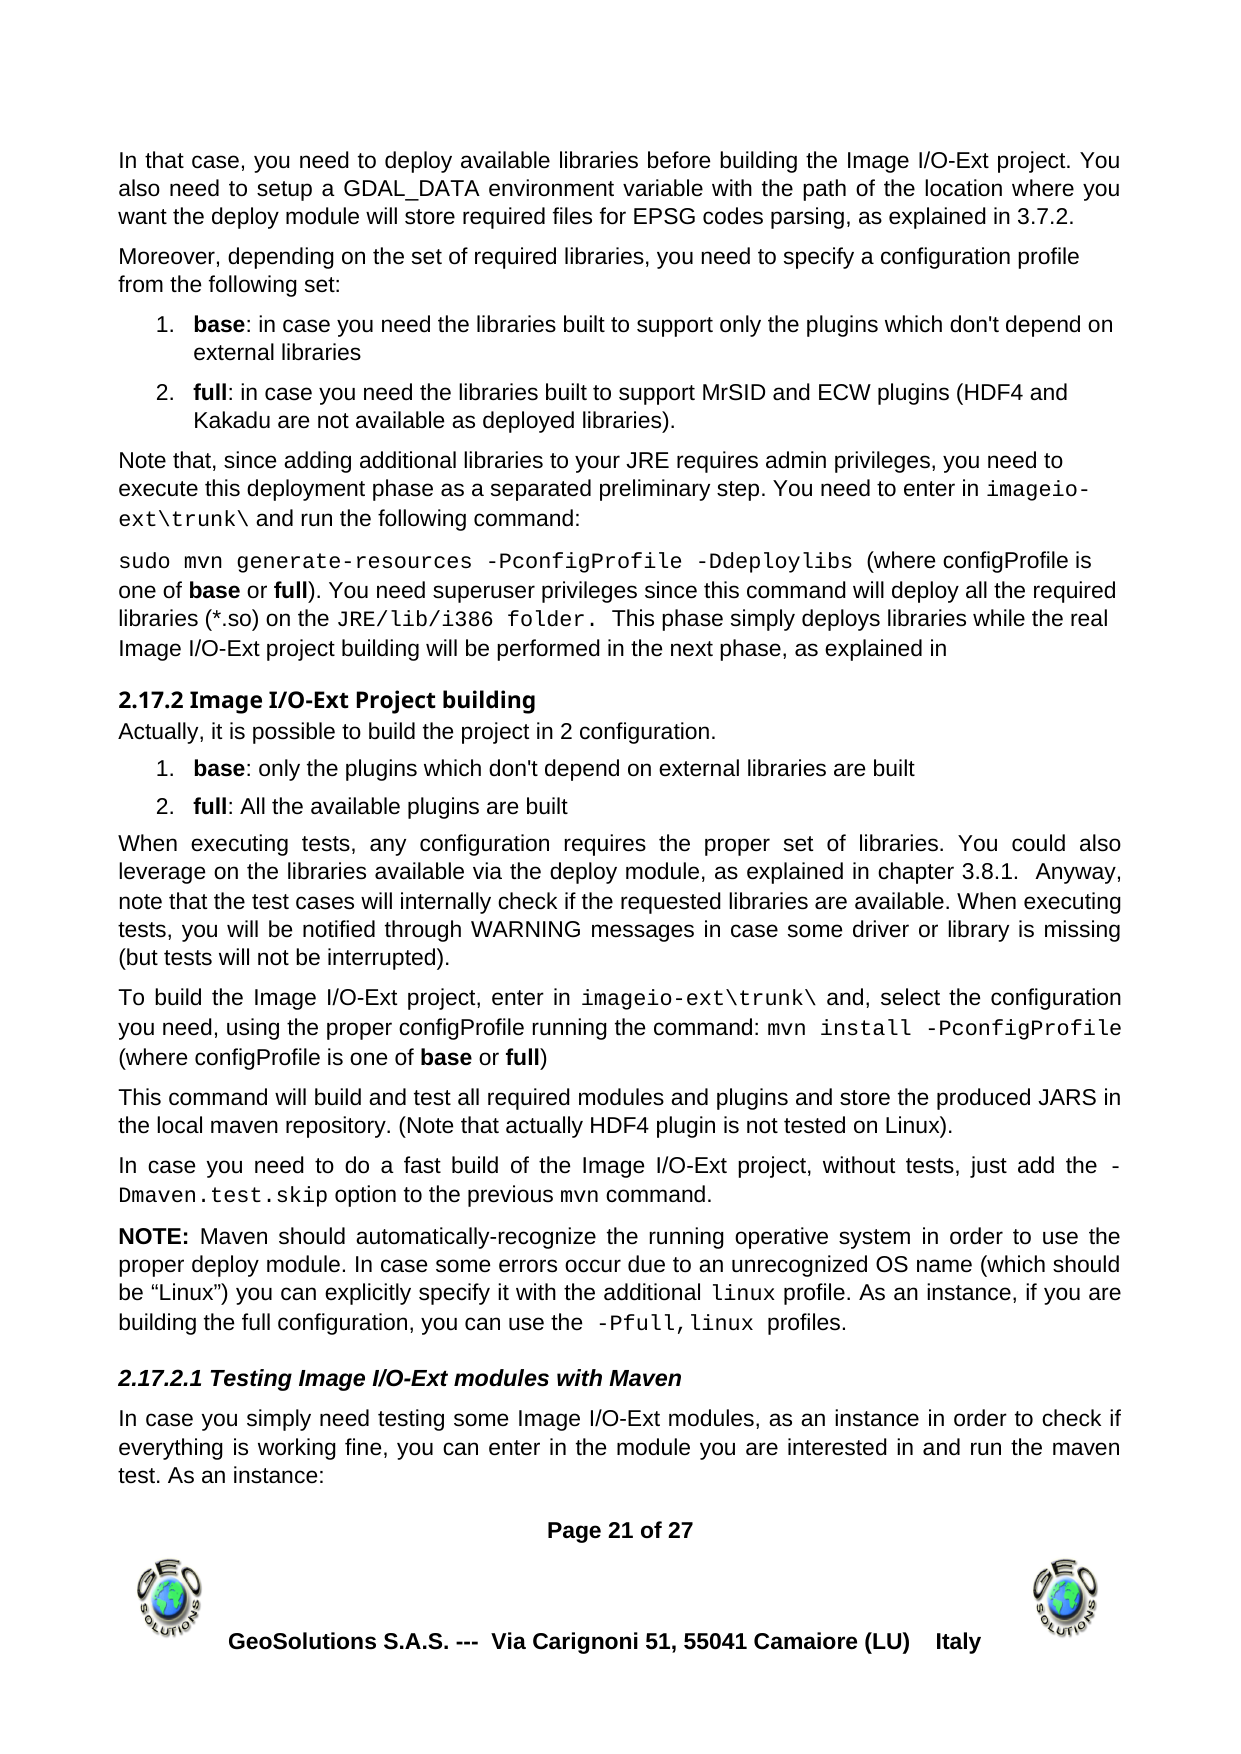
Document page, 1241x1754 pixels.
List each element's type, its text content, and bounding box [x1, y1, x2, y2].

text Note that, since adding additional libraries to your JRE requires admin privileges, you need to execute this deployment phase as a separated preliminary step. You need to enter in imageio-ext\trunk\ and run the following command: [118, 448, 1122, 533]
text In that case, you need to deploy available libraries before building the Image I/O-Ext project. You also need to setup a GDAL_DATA environment variable with the path of the location where you want the deploy module will store required files for EPSG codes parsing, as explained in 3.7.2. [118, 148, 1122, 229]
text This command will build and test all required modules and plugins and store the produced JARS in the local maven repository. (Note that actually HDF4 plugin is not tested on Linux). [118, 1084, 1122, 1138]
text When executing tests, any configuration requires the proper set of libraries. You could also leverage on the libraries available via the deploy module, as explained in chapter 3.8.1. Anyway, note that the test cases will internally check if the requested libraries are available. When executing tests, you will be notified through WARNING messages in case some driver or library is missing (but tests will not be interrupted). [118, 831, 1122, 971]
subtitle Image I/O-Ext Project building [118, 684, 1122, 715]
list full: All the available plugins are built [156, 793, 1122, 819]
text Moreover, depending on the set of required libraries, you need to specify a configuration profile from the following set: [118, 244, 1122, 297]
text In case you need to do a fast build of the Image I/O-Ext project, without tests, just add the -Dmaven.test.skip option to the previous mvn command. [118, 1152, 1122, 1209]
text To build the Image I/O-Ext project, enter in imageio-ext\trunk\ and, select the configuration you need, using the proper configProfile running the command: mvn install -PconfigProfile (where configProfile is one of base or full) [118, 985, 1122, 1070]
text Actually, it is possible to build the project in 2 configuration. [118, 718, 1122, 744]
picture [1030, 1552, 1101, 1641]
subtitle Testing Image I/O-Ext modules with Maven [118, 1365, 1122, 1391]
text NOTE: Maven should automatically-recognize the running operative system in order to use the proper deploy module. In case some errors occur due to an unrecognized OS name (which should be “Linux”) you can explicitly specify it with the additional linux profile. As an instance, if you are building the full configuration, you can use the -Pfull,linux profiles. [118, 1224, 1122, 1337]
text In case you simply need testing some Image I/O-Ext modules, as an instance in order to check if everything is working fine, you can enter in the module you are interested in and run the maven test. As an instance: [118, 1406, 1122, 1488]
list full: in case you need the libraries built to support MrSID and ECW plugins (HDF4 and Kakadu are not available as deployed libraries). [156, 380, 1122, 433]
list base: in case you need the libraries built to support only the plugins which don't depend on external libraries [156, 312, 1122, 366]
picture [134, 1552, 205, 1641]
text sudo mvn generate-resources -PconfigProfile -Ddeploylibs (where configProfile is one of base or full). You need superuser privileges since this command will deploy all the required libraries (*.so) on the JRE/lib/i386 folder. This phase simply deploys libraries while the real Image I/O-Ext project building will be performed in the next phase, as explained in [118, 547, 1122, 661]
list base: only the plugins which don't depend on external libraries are built [156, 756, 1122, 782]
